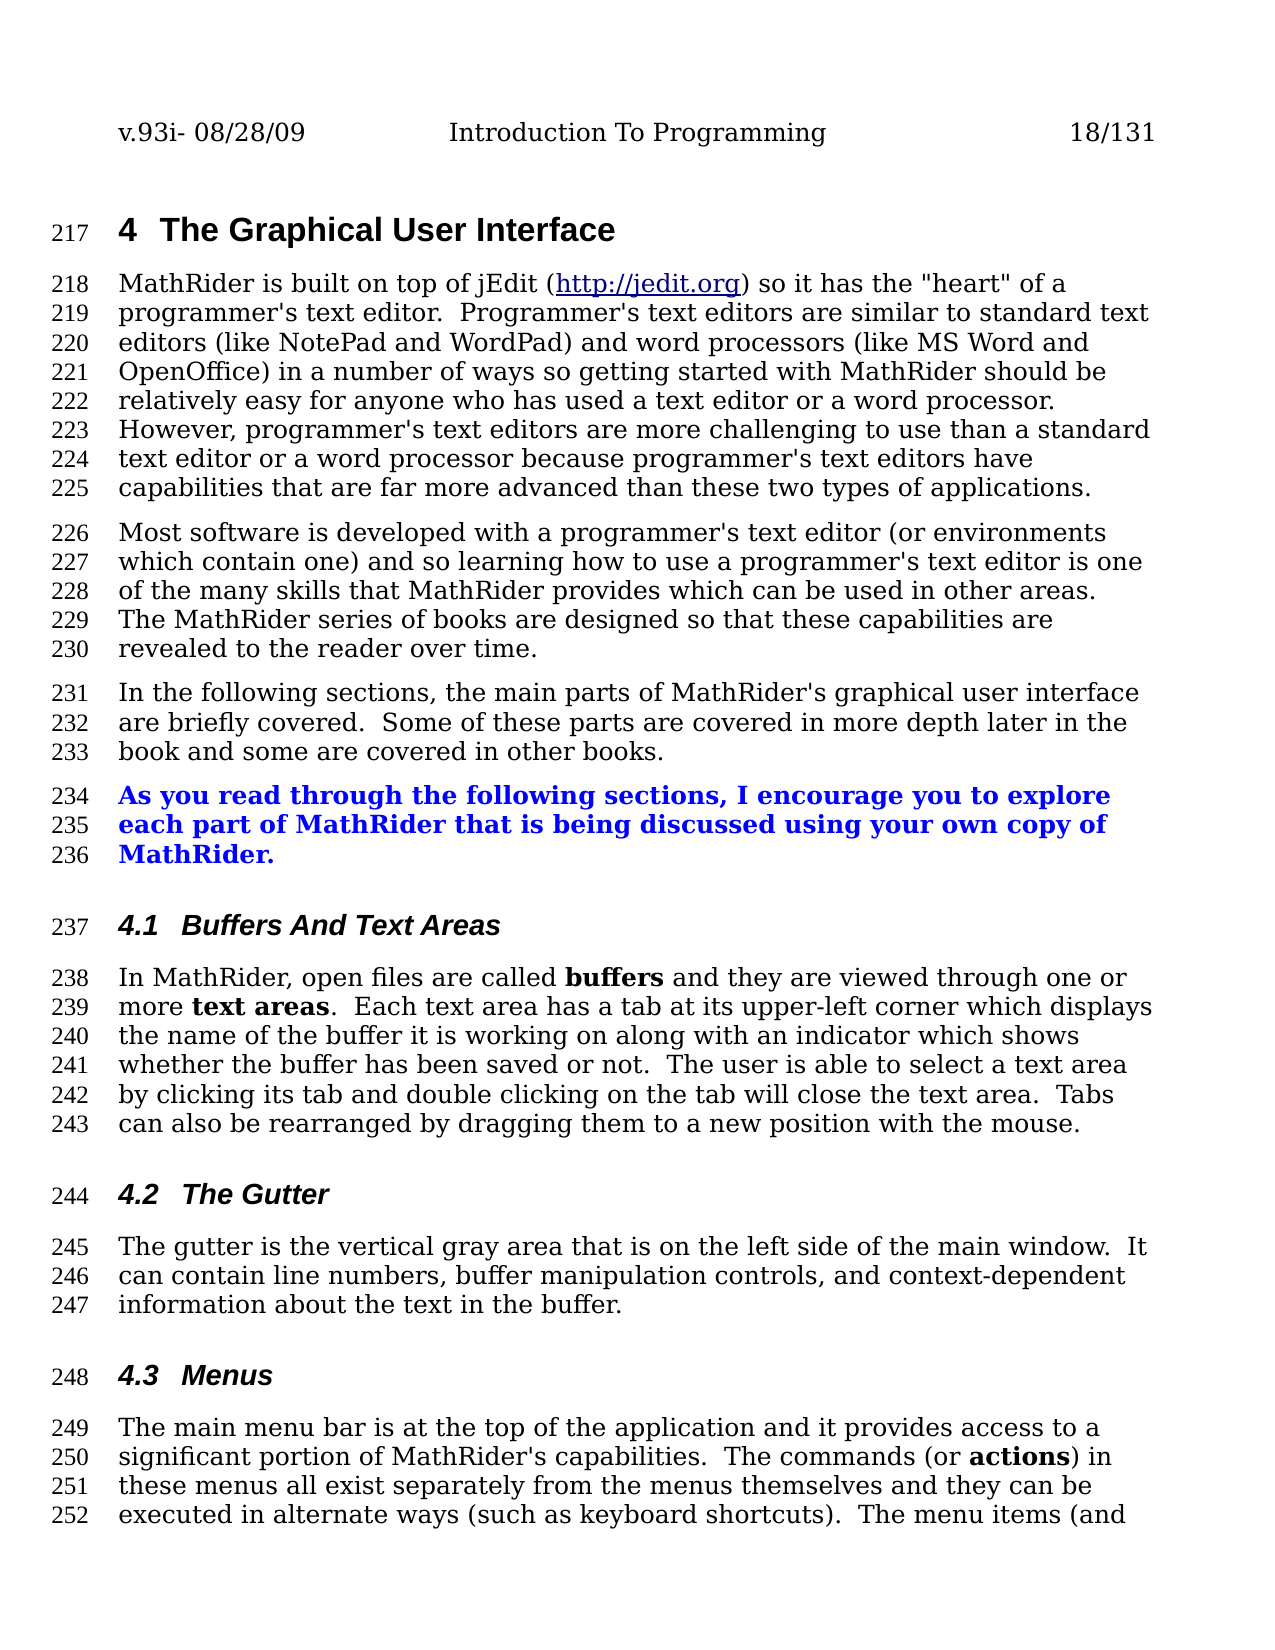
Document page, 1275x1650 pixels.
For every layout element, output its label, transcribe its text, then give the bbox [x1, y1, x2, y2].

text The gutter is the vertical gray area that is on the left side of the main window. It can contain line numbers, buffer manipulation controls, and context-dependent information about the text in the buffer. [118, 1232, 1157, 1319]
text As you read through the following sections, I encourage you to explore each part of MathRider that is being discussed using your own copy of MathRider. [118, 781, 1157, 869]
subtitle The Gutter [118, 1177, 1157, 1211]
subtitle Menus [118, 1358, 1157, 1392]
text The main menu bar is at the top of the application and it provides access to a significant portion of MathRider's capabilities. The commands (or actions) in these menus all exist separately from the menus themselves and they can be executed in alternate ways (such as keyboard shortcuts). The menu items (and [118, 1413, 1157, 1529]
text In MathRider, open files are called buffers and they are viewed through one or more text areas. Each text area has a tab at its upper-left corner which displays the name of the buffer it is working on along with an indicator which shows whether the buffer has been saved or not. The user is able to select a text area by clicking its tab and double clicking on the tab will close the text area. Tabs can also be rearranged by dragging them to a new position with the mouse. [118, 963, 1157, 1138]
text MathRider is built on top of jEdit (http://jedit.org) so it has the "heart" of a programmer's text editor. Programmer's text editors are similar to standard text editors (like NotePad and WordPad) and word processors (like MS Word and OpenOffice) in a number of ways so getting started with MathRider should be relatively easy for anyone who has used a text editor or a word processor. However, programmer's text editors are more challenging to use than a standard text editor or a word processor because programmer's text editors have capabilities that are far more advanced than these two types of applications. [118, 269, 1157, 503]
subtitle The Graphical User Interface [118, 210, 1157, 248]
text In the following sections, the main parts of MathRider's graphical user interface are briefly covered. Some of these parts are covered in more depth later in the book and some are covered in other books. [118, 678, 1157, 766]
subtitle Buffers And Text Areas [118, 908, 1157, 942]
text Most software is developed with a programmer's text editor (or environments which contain one) and so learning how to use a programmer's text editor is one of the many skills that MathRider provides which can be used in other areas. The MathRider series of books are designed so that these capabilities are revealed to the reader over time. [118, 518, 1157, 663]
